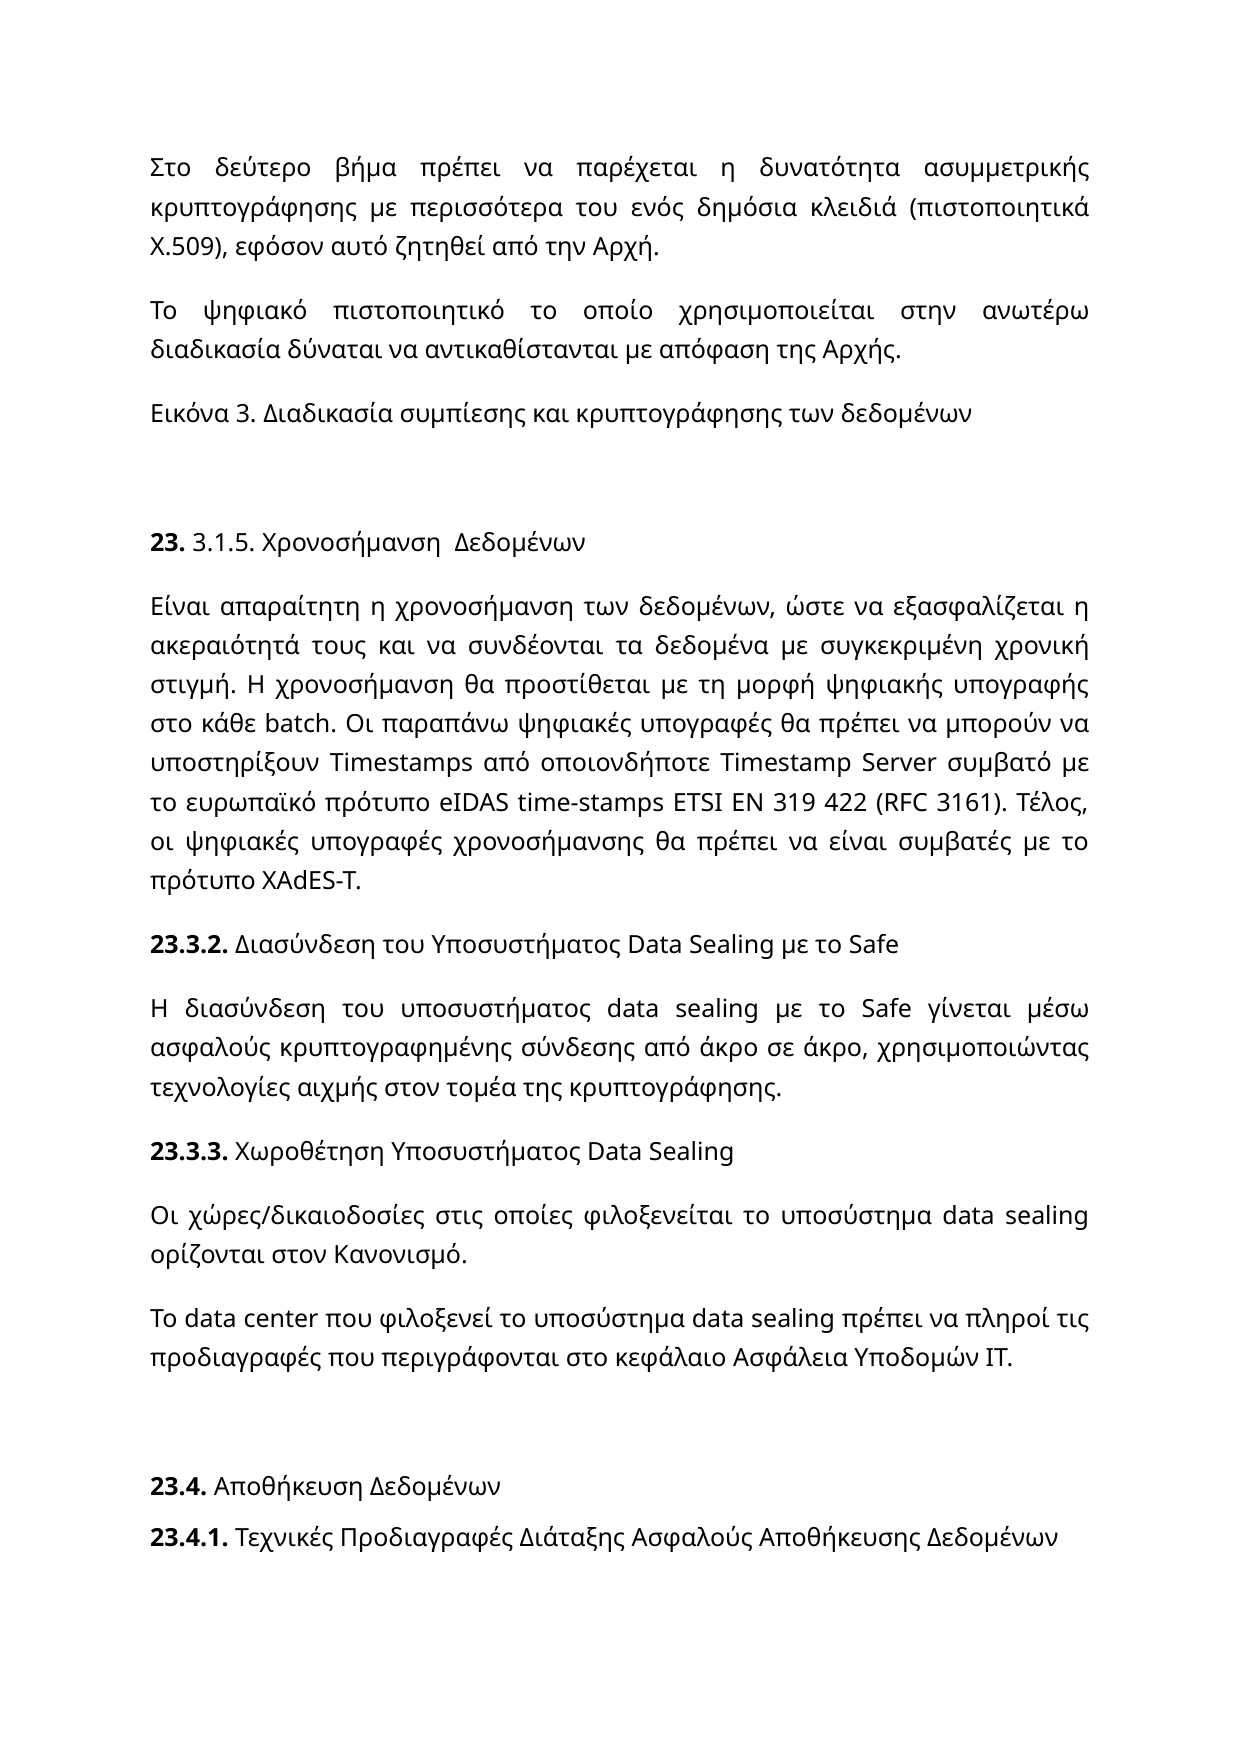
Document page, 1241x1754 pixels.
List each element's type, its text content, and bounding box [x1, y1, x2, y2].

text Εικόνα 3. Διαδικασία συμπίεσης και κρυπτογράφησης των δεδομένων [150, 396, 1090, 430]
text Οι χώρες/δικαιοδοσίες στις οποίες φιλοξενείται το υποσύστημα data sealing ορίζονται στον Κανονισμό. [150, 1197, 1090, 1271]
text Είναι απαραίτητη η χρονοσήμανση των δεδομένων, ώστε να εξασφαλίζεται η ακεραιότητά τους και να συνδέονται τα δεδομένα με συγκεκριμένη χρονική στιγμή. Η χρονοσήμανση θα προστίθεται με τη μορφή ψηφιακής υπογραφής στο κάθε batch. Οι παραπάνω ψηφιακές υπογραφές θα πρέπει να μπορούν να υποστηρίξουν Timestamps από οποιονδήποτε Timestamp Server συμβατό με το ευρωπαϊκό πρότυπο eIDAS time-stamps ETSI EN 319 422 (RFC 3161). Τέλος, οι ψηφιακές υπογραφές χρονοσήμανσης θα πρέπει να είναι συμβατές με το πρότυπο XAdES-T. [150, 588, 1090, 897]
text Η διασύνδεση του υποσυστήματος data sealing με το Safe γίνεται μέσω ασφαλούς κρυπτογραφημένης σύνδεσης από άκρο σε άκρο, χρησιμοποιώντας τεχνολογίες αιχμής στον τομέα της κρυπτογράφησης. [150, 991, 1090, 1103]
text Το ψηφιακό πιστοποιητικό το οποίο χρησιμοποιείται στην ανωτέρω διαδικασία δύναται να αντικαθίστανται με απόφαση της Αρχής. [150, 292, 1090, 366]
text 23.3.2. Διασύνδεση του Υποσυστήματος Data Sealing με το Safe [150, 927, 1090, 961]
text 23.4. Αποθήκευση Δεδομένων [150, 1468, 1090, 1502]
text 23. 3.1.5. Χρονοσήμανση Δεδομένων [150, 524, 1090, 558]
text 23.3.3. Χωροθέτηση Yποσυστήματος Data Sealing [150, 1133, 1090, 1167]
text 23.4.1. Τεχνικές Προδιαγραφές Διάταξης Ασφαλούς Αποθήκευσης Δεδομένων [150, 1520, 1090, 1554]
text Στο δεύτερο βήμα πρέπει να παρέχεται η δυνατότητα ασυμμετρικής κρυπτογράφησης με περισσότερα του ενός δημόσια κλειδιά (πιστοποιητικά Χ.509), εφόσον αυτό ζητηθεί από την Αρχή. [150, 150, 1090, 262]
text Το data center που φιλοξενεί το υποσύστημα data sealing πρέπει να πληροί τις προδιαγραφές που περιγράφονται στο κεφάλαιο Ασφάλεια Υποδομών IT. [150, 1301, 1090, 1374]
